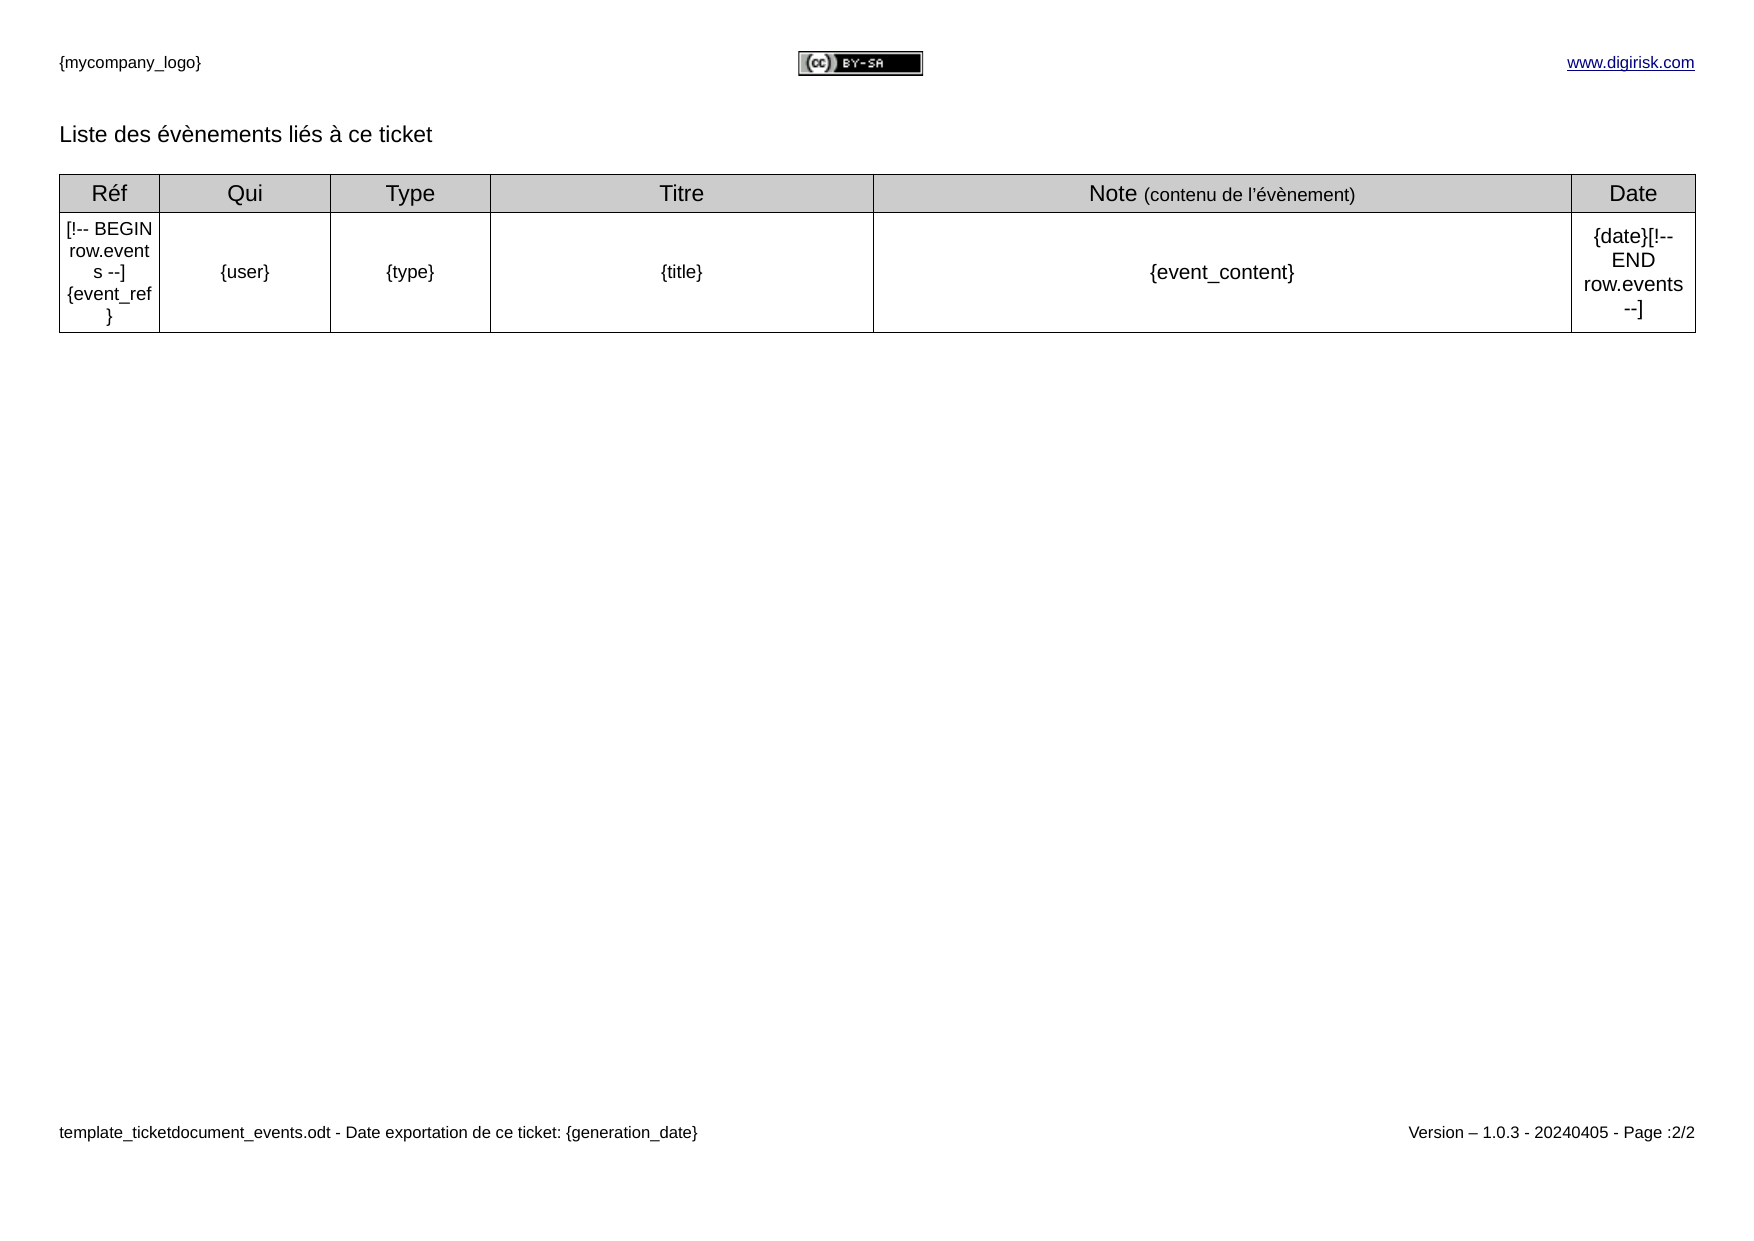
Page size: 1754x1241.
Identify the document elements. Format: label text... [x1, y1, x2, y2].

text Liste des évènements liés à ce ticket [59, 121, 1695, 147]
picture [798, 51, 924, 76]
table_cell [!-- BEGIN row.events --]{event_ref} [60, 213, 159, 332]
table_header Titre [491, 175, 873, 212]
table_cell {event_content} [874, 213, 1571, 332]
table_header Réf [60, 175, 159, 212]
table_cell {title} [491, 213, 873, 332]
table_header Date [1572, 175, 1695, 212]
table_header Type [331, 175, 490, 212]
table_header Note (contenu de l’évènement) [874, 175, 1571, 212]
table_cell {type} [331, 213, 490, 332]
table_cell {user} [160, 213, 330, 332]
table_cell {date}[!-- END row.events --] [1572, 213, 1695, 332]
table_header Qui [160, 175, 330, 212]
